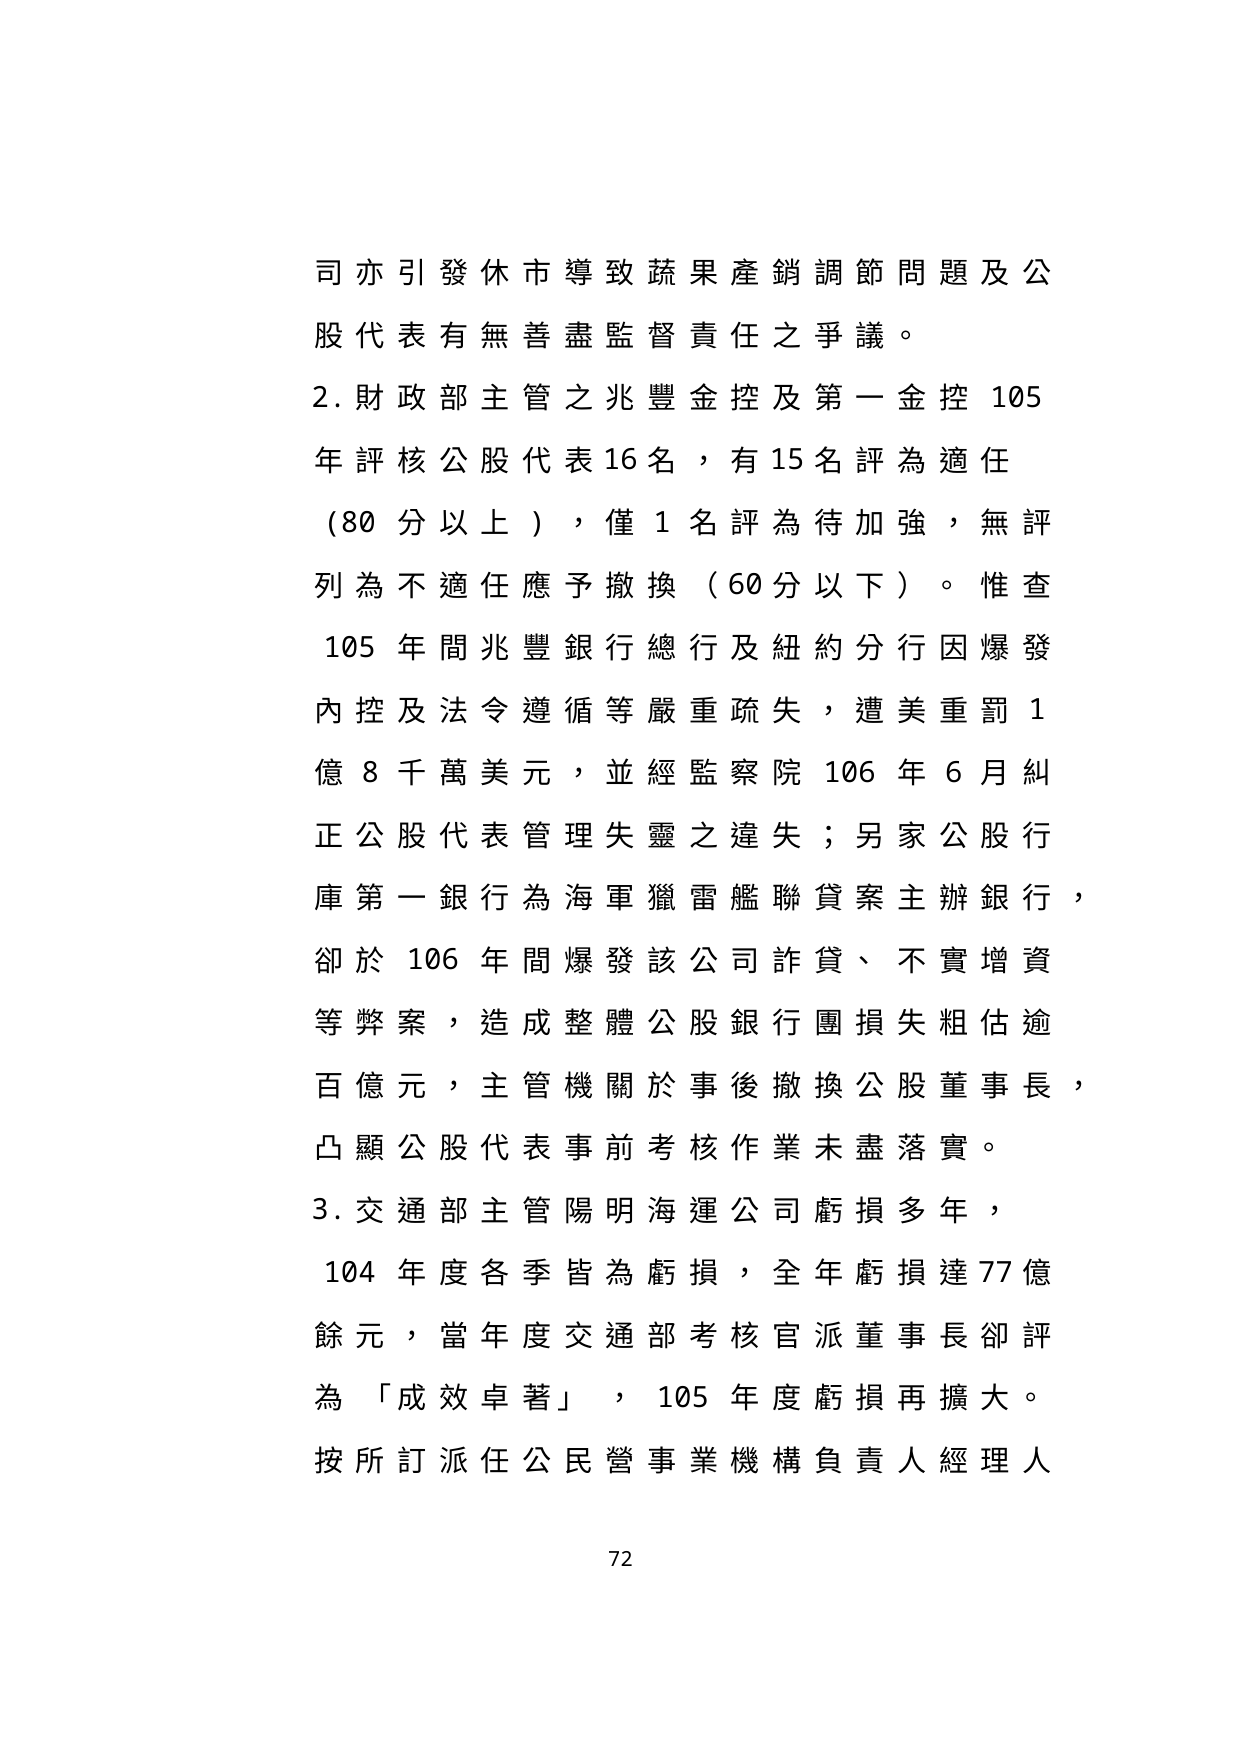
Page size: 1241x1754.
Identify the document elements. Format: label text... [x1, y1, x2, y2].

text 3.交通部主管陽明海運公司虧損多年，104年度各季皆為虧損，全年虧損達77億餘元，當年度交通部考核官派董事長卻評為「成效卓著」，105年度虧損再擴大。按所訂派任公民營事業機構負責人經理人 [270, 1167, 1058, 1479]
text 2.財政部主管之兆豐金控及第一金控105年評核公股代表16名，有15名評為適任(80分以上)，僅1名評為待加強，無評列為不適任應予撤換（60分以下）。惟查105年間兆豐銀行總行及紐約分行因爆發內控及法令遵循等嚴重疏失，遭美重罰1億8千萬美元，並經監察院106年6月糾正公股代表管理失靈之違失；另家公股行庫第一銀行為海軍獵雷艦聯貸案主辦銀行，卻於106年間爆發該公司詐貸、不實增資等弊案，造成整體公股銀行團損失粗估逾百億元，主管機關於事後撤換公股董事長，凸顯公股代表事前考核作業未盡落實。 [270, 354, 1058, 1167]
text 司亦引發休市導致蔬果產銷調節問題及公股代表有無善盡監督責任之爭議。 [270, 229, 1058, 354]
